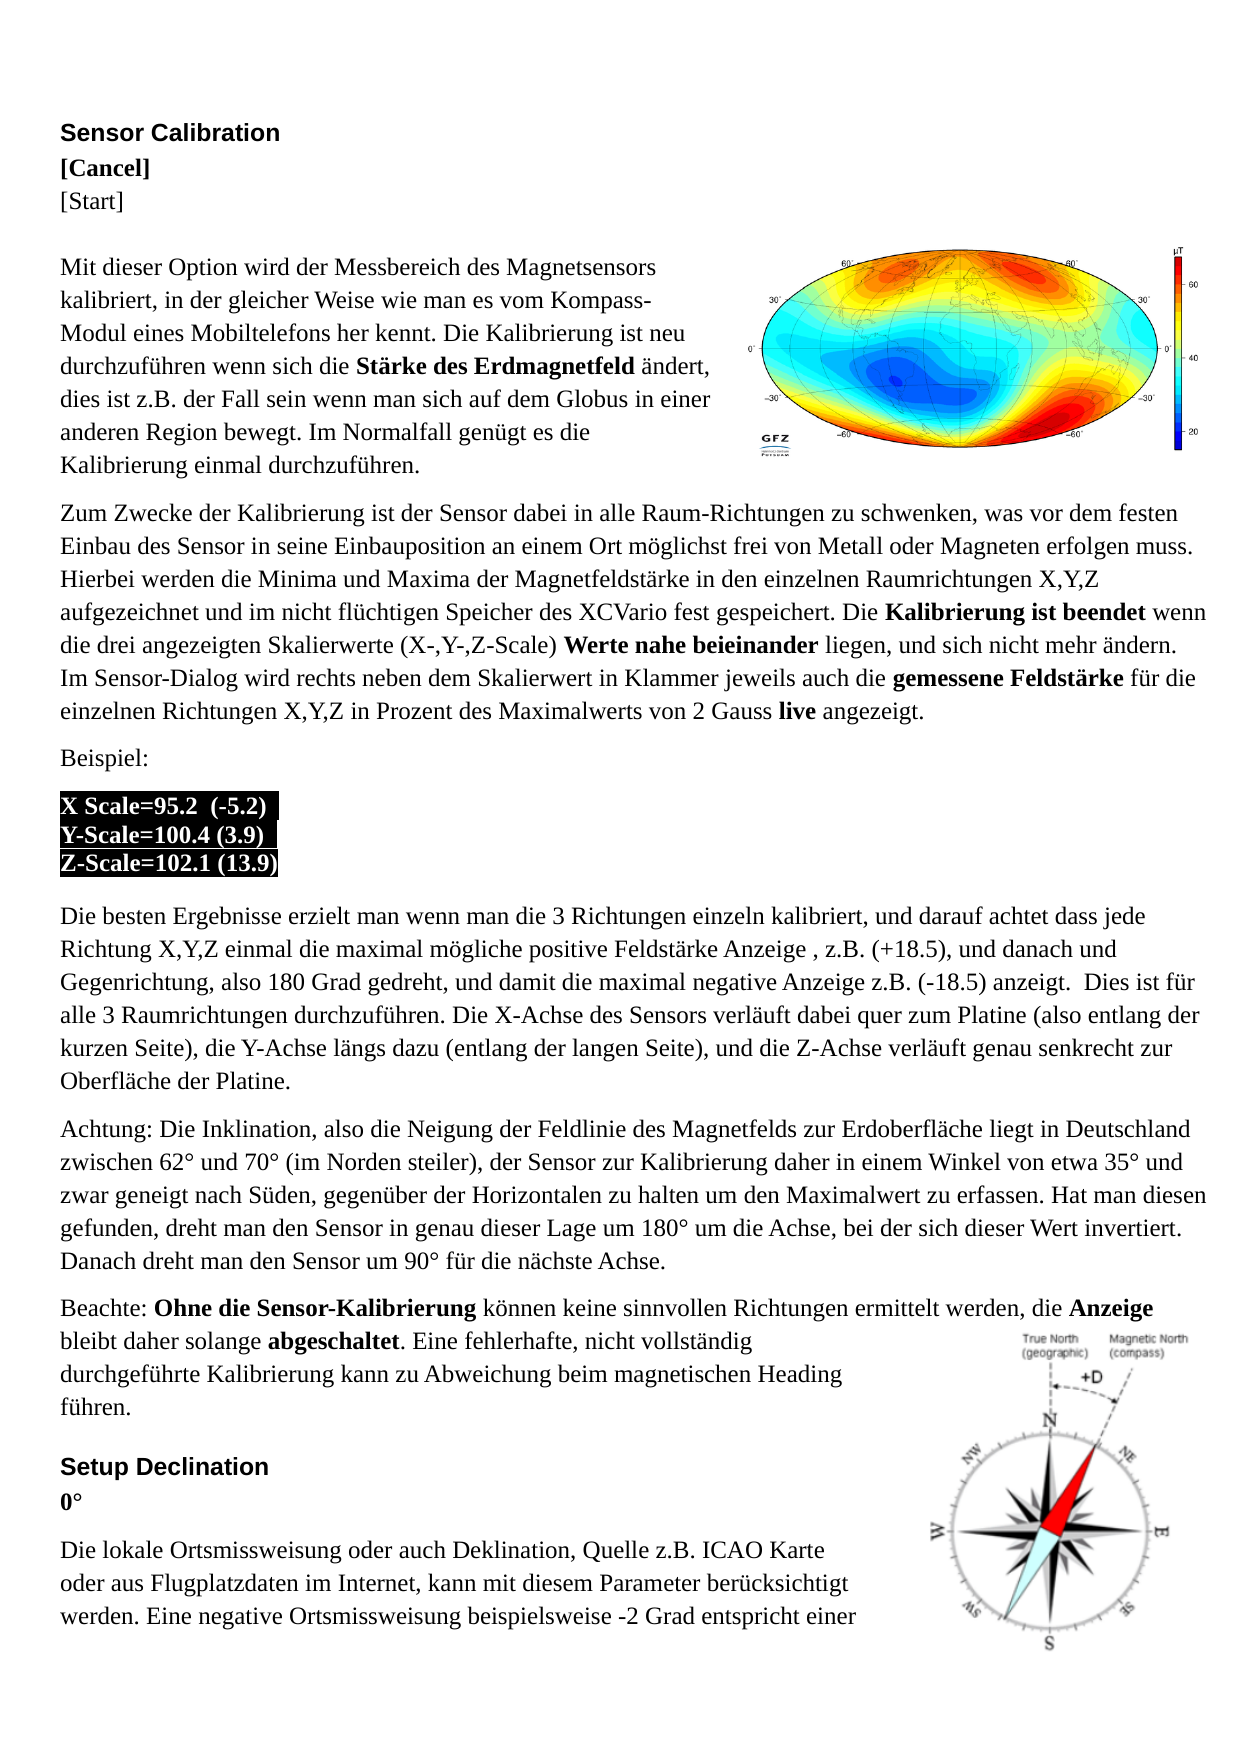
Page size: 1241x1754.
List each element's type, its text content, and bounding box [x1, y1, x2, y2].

subtitle Sensor Calibration [60, 118, 1207, 147]
text 0° [60, 1487, 905, 1516]
text Beachte: Ohne die Sensor-Kalibrierung können keine sinnvollen Richtungen ermittelt werden, die Anzeige bleibt daher solange abgeschaltet. Eine fehlerhafte, nicht vollständig durchgeführte Kalibrierung kann zu Abweichung beim magnetischen Heading führen. [60, 1293, 1207, 1421]
text [Cancel] [60, 153, 1207, 182]
subtitle Setup Declination [60, 1452, 905, 1481]
text Achtung: Die Inklination, also die Neigung der Feldlinie des Magnetfelds zur Erdoberfläche liegt in Deutschland zwischen 62° und 70° (im Norden steiler), der Sensor zur Kalibrierung daher in einem Winkel von etwa 35° und zwar geneigt nach Süden, gegenüber der Horizontalen zu halten um den Maximalwert zu erfassen. Hat man diesen gefunden, dreht man den Sensor in genau dieser Lage um 180° um die Achse, bei der sich dieser Wert invertiert. Danach dreht man den Sensor um 90° für die nächste Achse. [60, 1114, 1207, 1274]
text Zum Zwecke der Kalibrierung ist der Sensor dabei in alle Raum-Richtungen zu schwenken, was vor dem festen Einbau des Sensor in seine Einbauposition an einem Ort möglichst frei von Metall oder Magneten erfolgen muss. Hierbei werden die Minima und Maxima der Magnetfeldstärke in den einzelnen Raumrichtungen X,Y,Z aufgezeichnet und im nicht flüchtigen Speicher des XCVario fest gespeichert. Die Kalibrierung ist beendet wenn die drei angezeigten Skalierwerte (X-,Y-,Z-Scale) Werte nahe beieinander liegen, und sich nicht mehr ändern. Im Sensor-Dialog wird rechts neben dem Skalierwert in Klammer jeweils auch die gemessene Feldstärke für die einzelnen Richtungen X,Y,Z in Prozent des Maximalwerts von 2 Gauss live angezeigt. [60, 498, 1207, 724]
text Die besten Ergebnisse erzielt man wenn man die 3 Richtungen einzeln kalibriert, und darauf achtet dass jede Richtung X,Y,Z einmal die maximal mögliche positive Feldstärke Anzeige , z.B. (+18.5), und danach und Gegenrichtung, also 180 Grad gedreht, und damit die maximal negative Anzeige z.B. (-18.5) anzeigt. Dies ist für alle 3 Raumrichtungen durchzuführen. Die X-Achse des Sensors verläuft dabei quer zum Platine (also entlang der kurzen Seite), die Y-Achse längs dazu (entlang der langen Seite), und die Z-Achse verläuft genau senkrecht zur Oberfläche der Platine. [60, 901, 1207, 1095]
picture [745, 244, 1199, 459]
text Die lokale Ortsmissweisung oder auch Deklination, Quelle z.B. ICAO Karte oder aus Flugplatzdaten im Internet, kann mit diesem Parameter berücksichtigt werden. Eine negative Ortsmissweisung beispielsweise -2 Grad entspricht einer [60, 1535, 905, 1630]
text [1192, 1487, 1207, 1516]
text [Start] [60, 186, 1207, 215]
text X Scale=95.2 (-5.2) [60, 791, 1207, 820]
picture [905, 1329, 1192, 1657]
subtitle [1192, 1452, 1207, 1481]
text Mit dieser Option wird der Messbereich des Magnetsensors kalibriert, in der gleicher Weise wie man es vom Kompass-Modul eines Mobiltelefons her kennt. Die Kalibrierung ist neu durchzuführen wenn sich die Stärke des Erdmagnetfeld ändert, dies ist z.B. der Fall sein wenn man sich auf dem Globus in einer anderen Region bewegt. Im Normalfall genügt es die Kalibrierung einmal durchzuführen. [60, 252, 1207, 479]
text Z-Scale=102.1 (13.9) [60, 848, 1207, 877]
text Beispiel: [60, 743, 1207, 772]
text Y-Scale=100.4 (3.9) [60, 820, 1207, 848]
